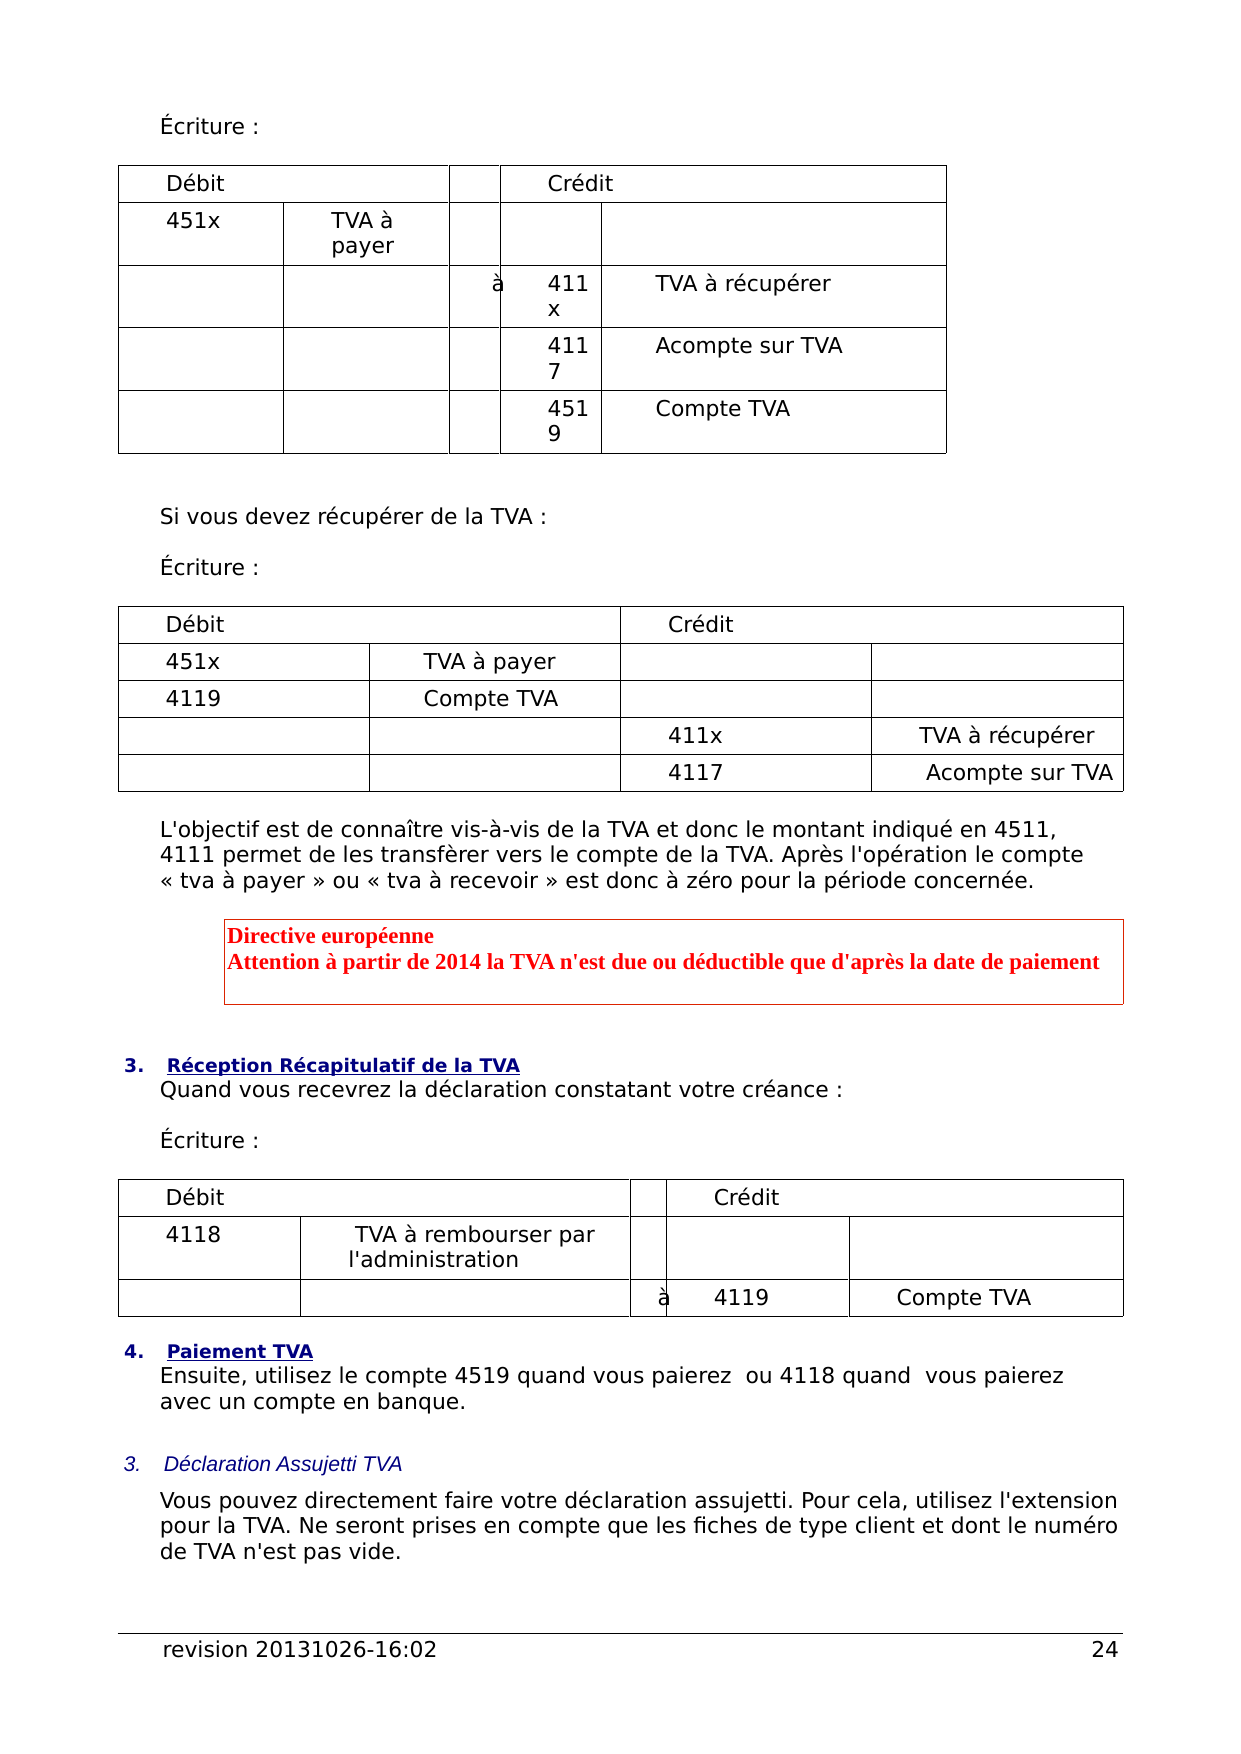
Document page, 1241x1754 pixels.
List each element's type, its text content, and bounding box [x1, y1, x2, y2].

text Ensuite, utilisez le compte 4519 quand vous paierez ou 4118 quand vous paierez avec un compte en banque. [159, 1363, 1123, 1414]
table_cell [631, 1217, 666, 1279]
table_cell [119, 718, 369, 754]
table_cell Compte TVA [850, 1280, 1123, 1316]
subtitle Paiement TVA [117, 1341, 1123, 1363]
table_header [631, 1180, 666, 1216]
table_cell [119, 1280, 300, 1316]
table_cell 411x [501, 266, 601, 327]
text Directive européenne [225, 920, 1123, 945]
table_cell [119, 328, 283, 390]
table_cell TVA à récupérer [872, 718, 1123, 754]
table_header Crédit [667, 1180, 1123, 1216]
table_cell [450, 328, 499, 390]
table_cell Compte TVA [370, 681, 620, 717]
table_cell 4119 [119, 681, 369, 717]
table_cell [667, 1217, 848, 1279]
table_cell TVA à récupérer [602, 266, 946, 327]
table_header Débit [119, 607, 620, 643]
text Quand vous recevrez la déclaration constatant votre créance : [159, 1077, 1123, 1102]
table_cell [621, 644, 871, 680]
table_cell [370, 718, 620, 754]
text Écriture : [159, 114, 1123, 139]
table_cell à [450, 266, 499, 327]
table_cell [450, 203, 499, 265]
table_header Crédit [621, 607, 1123, 643]
table_cell [119, 391, 283, 453]
table_cell 4118 [119, 1217, 300, 1279]
table_cell [301, 1280, 629, 1316]
text Si vous devez récupérer de la TVA : [159, 504, 1123, 529]
table_cell [284, 391, 448, 453]
text Écriture : [159, 555, 1123, 580]
table_cell 451x [119, 203, 283, 265]
table_cell [119, 266, 283, 327]
table_cell Acompte sur TVA [872, 755, 1123, 791]
table_header Débit [119, 1180, 629, 1216]
table_cell [872, 681, 1123, 717]
table_cell [450, 391, 499, 453]
text Écriture : [159, 1128, 1123, 1153]
table_cell à [631, 1280, 666, 1316]
subtitle Réception Récapitulatif de la TVA [117, 1055, 1123, 1077]
table_cell [284, 266, 448, 327]
table_cell [850, 1217, 1123, 1279]
table_cell 4117 [621, 755, 871, 791]
text Attention à partir de 2014 la TVA n'est due ou déductible que d'après la date de paiement [225, 945, 1123, 975]
table_cell [872, 644, 1123, 680]
table_header [450, 166, 499, 202]
table_cell [119, 755, 369, 791]
table_header Crédit [501, 166, 946, 202]
table_cell Acompte sur TVA [602, 328, 946, 390]
table_cell [621, 681, 871, 717]
table_cell 4519 [501, 391, 601, 453]
text L'objectif est de connaître vis-à-vis de la TVA et donc le montant indiqué en 4511, 4111 permet de les transfèrer vers le compte de la TVA. Après l'opération le compte « tva à payer » ou « tva à recevoir » est donc à zéro pour la période concernée. [159, 817, 1123, 893]
subtitle Déclaration Assujetti TVA [117, 1452, 1123, 1476]
table_cell [284, 328, 448, 390]
table_header Débit [119, 166, 448, 202]
text Vous pouvez directement faire votre déclaration assujetti. Pour cela, utilisez l'extension pour la TVA. Ne seront prises en compte que les fiches de type client et dont le numéro de TVA n'est pas vide. [159, 1488, 1123, 1564]
table_cell 4117 [501, 328, 601, 390]
table_cell [501, 203, 601, 265]
table_cell TVA à rembourser par l'administration [301, 1217, 629, 1279]
table_cell 4119 [667, 1280, 848, 1316]
table_cell [370, 755, 620, 791]
table_cell 451x [119, 644, 369, 680]
table_cell [602, 203, 946, 265]
table_cell 411x [621, 718, 871, 754]
table_cell Compte TVA [602, 391, 946, 453]
table_cell TVA à payer [370, 644, 620, 680]
table_cell TVA à payer [284, 203, 448, 265]
